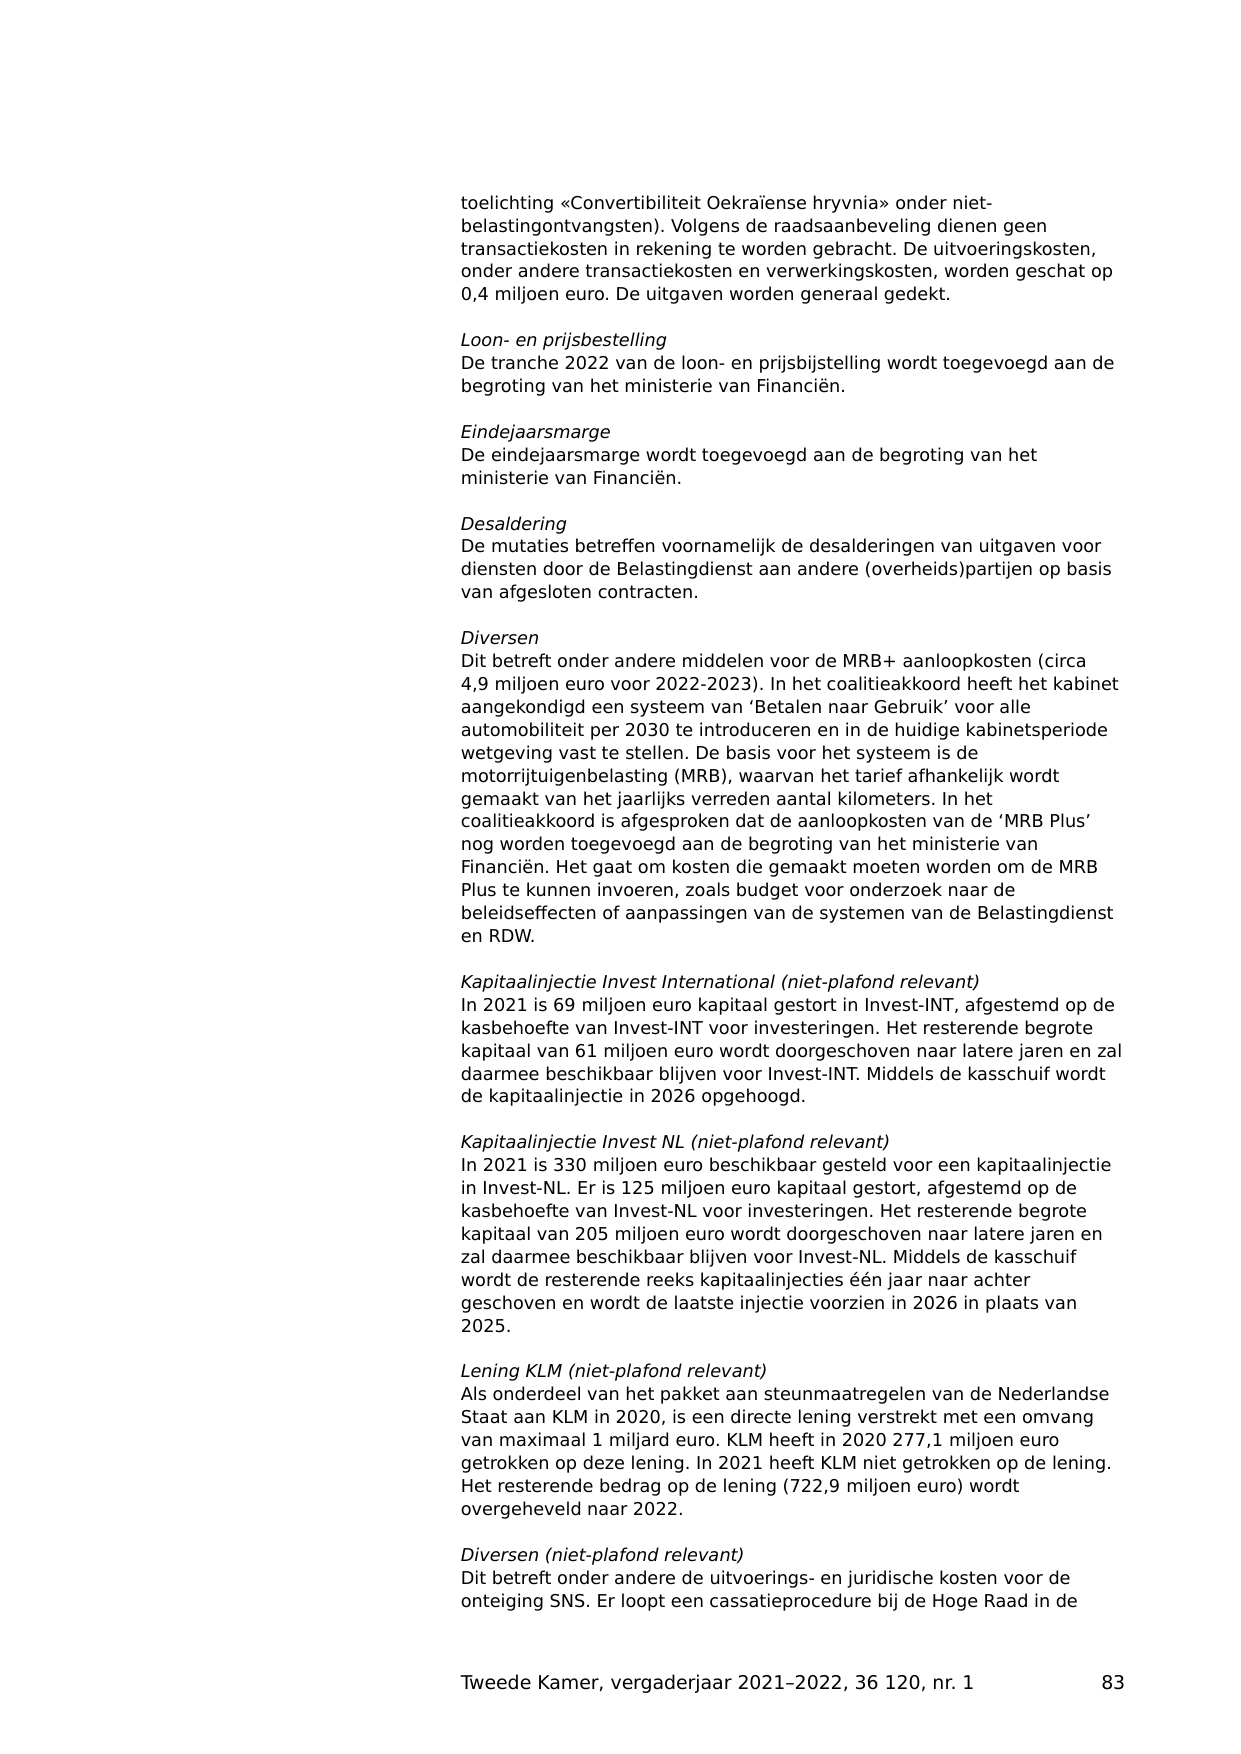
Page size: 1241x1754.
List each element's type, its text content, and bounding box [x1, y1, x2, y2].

text Loon- en prijsbestelling De tranche 2022 van de loon- en prijsbijstelling wordt toegevoegd aan de begroting van het ministerie van Financiën. [461, 328, 1125, 397]
text Kapitaalinjectie Invest International (niet-plafond relevant) In 2021 is 69 miljoen euro kapitaal gestort in Invest-INT, afgestemd op de kasbehoefte van Invest-INT voor investeringen. Het resterende begrote kapitaal van 61 miljoen euro wordt doorgeschoven naar latere jaren en zal daarmee beschikbaar blijven voor Invest-INT. Middels de kasschuif wordt de kapitaalinjectie in 2026 opgehoogd. [461, 970, 1125, 1107]
text Desaldering De mutaties betreffen voornamelijk de desalderingen van uitgaven voor diensten door de Belastingdienst aan andere (overheids)partijen op basis van afgesloten contracten. [461, 512, 1125, 603]
text toelichting «Convertibiliteit Oekraïense hryvnia» onder niet-belastingontvangsten). Volgens de raadsaanbeveling dienen geen transactiekosten in rekening te worden gebracht. De uitvoeringskosten, onder andere transactiekosten en verwerkingskosten, worden geschat op 0,4 miljoen euro. De uitgaven worden generaal gedekt. [461, 191, 1125, 305]
text Diversen (niet-plafond relevant) Dit betreft onder andere de uitvoerings- en juridische kosten voor de onteiging SNS. Er loopt een cassatieprocedure bij de Hoge Raad in de [461, 1543, 1125, 1612]
text Eindejaarsmarge De eindejaarsmarge wordt toegevoegd aan de begroting van het ministerie van Financiën. [461, 420, 1125, 489]
text Diversen Dit betreft onder andere middelen voor de MRB+ aanloopkosten (circa 4,9 miljoen euro voor 2022-2023). In het coalitieakkoord heeft het kabinet aangekondigd een systeem van ‘Betalen naar Gebruik’ voor alle automobiliteit per 2030 te introduceren en in de huidige kabinetsperiode wetgeving vast te stellen. De basis voor het systeem is de motorrijtuigenbelasting (MRB), waarvan het tarief afhankelijk wordt gemaakt van het jaarlijks verreden aantal kilometers. In het coalitieakkoord is afgesproken dat de aanloopkosten van de ‘MRB Plus’ nog worden toegevoegd aan de begroting van het ministerie van Financiën. Het gaat om kosten die gemaakt moeten worden om de MRB Plus te kunnen invoeren, zoals budget voor onderzoek naar de beleidseffecten of aanpassingen van de systemen van de Belastingdienst en RDW. [461, 626, 1125, 947]
text Kapitaalinjectie Invest NL (niet-plafond relevant) In 2021 is 330 miljoen euro beschikbaar gesteld voor een kapitaalinjectie in Invest-NL. Er is 125 miljoen euro kapitaal gestort, afgestemd op de kasbehoefte van Invest-NL voor investeringen. Het resterende begrote kapitaal van 205 miljoen euro wordt doorgeschoven naar latere jaren en zal daarmee beschikbaar blijven voor Invest-NL. Middels de kasschuif wordt de resterende reeks kapitaalinjecties één jaar naar achter geschoven en wordt de laatste injectie voorzien in 2026 in plaats van 2025. [461, 1130, 1125, 1337]
text Lening KLM (niet-plafond relevant) Als onderdeel van het pakket aan steunmaatregelen van de Nederlandse Staat aan KLM in 2020, is een directe lening verstrekt met een omvang van maximaal 1 miljard euro. KLM heeft in 2020 277,1 miljoen euro getrokken op deze lening. In 2021 heeft KLM niet getrokken op de lening. Het resterende bedrag op de lening (722,9 miljoen euro) wordt overgeheveld naar 2022. [461, 1359, 1125, 1520]
